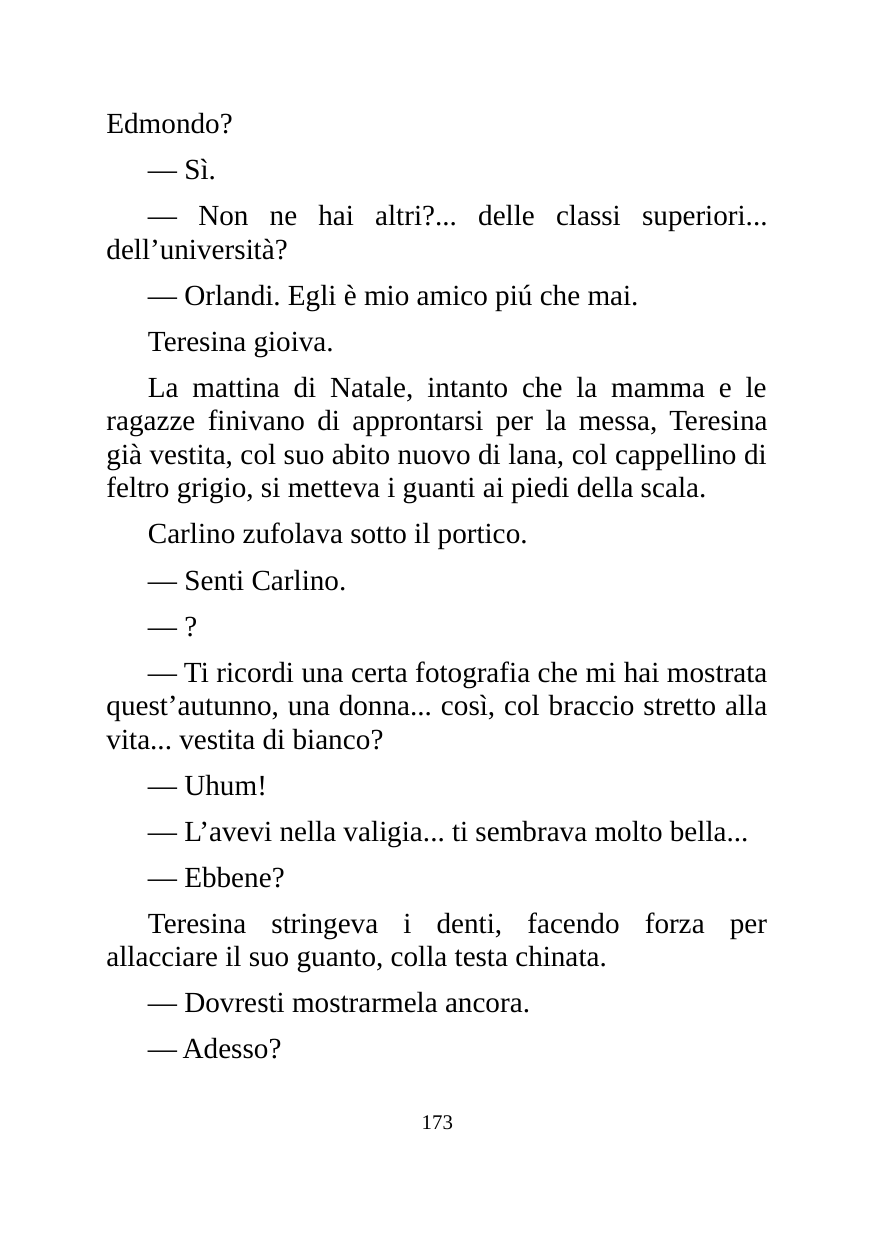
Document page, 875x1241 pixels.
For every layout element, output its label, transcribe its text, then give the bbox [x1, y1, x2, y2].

text — Sì. [106, 152, 768, 186]
text — Senti Carlino. [106, 563, 768, 596]
text — Uhum! [106, 768, 768, 801]
text Edmondo? [106, 106, 768, 140]
text La mattina di Natale, intanto che la mamma e le ragazze finivano di approntarsi per la messa, Teresina già vestita, col suo abito nuovo di lana, col cappellino di feltro grigio, si metteva i guanti ai piedi della scala. [106, 370, 768, 504]
text Teresina gioiva. [106, 324, 768, 357]
text — Ti ricordi una certa fotografia che mi hai mostrata quest’autunno, una donna... così, col braccio stretto alla vita... vestita di bianco? [106, 655, 768, 755]
text — Ebbene? [106, 860, 768, 893]
text — Orlandi. Egli è mio amico piú che mai. [106, 278, 768, 311]
text — Non ne hai altri?... delle classi superiori... dell’università? [106, 198, 768, 265]
text — Adesso? [106, 1032, 768, 1065]
text — L’avevi nella valigia... ti sembrava molto bella... [106, 814, 768, 847]
text — ? [106, 609, 768, 642]
text Teresina stringeva i denti, facendo forza per allacciare il suo guanto, colla testa chinata. [106, 906, 768, 973]
text — Dovresti mostrarmela ancora. [106, 986, 768, 1019]
text Carlino zufolava sotto il portico. [106, 517, 768, 550]
